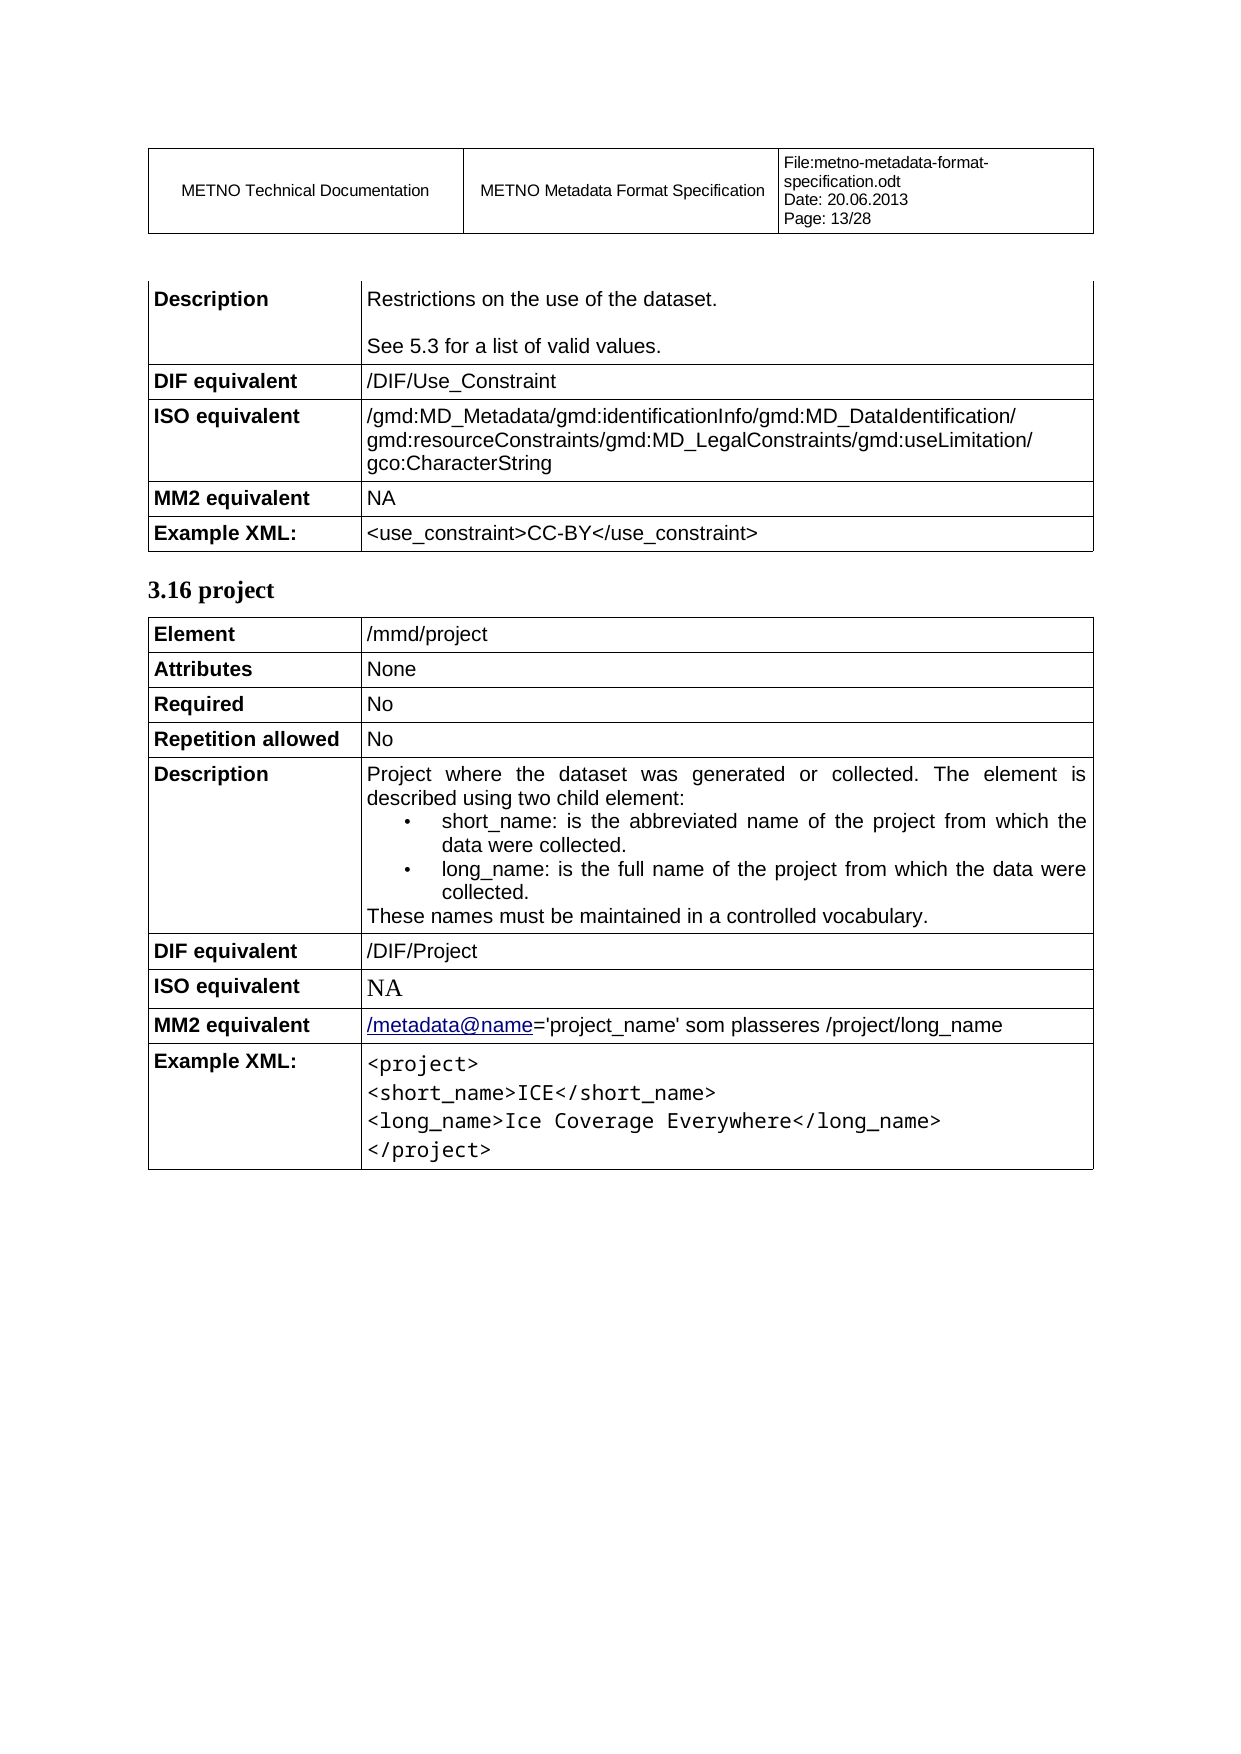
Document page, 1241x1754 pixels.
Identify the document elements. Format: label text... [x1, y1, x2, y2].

table_cell NA [362, 970, 1093, 1008]
table_cell Restrictions on the use of the dataset. See 5.3 for a list of valid values. [362, 281, 1093, 364]
table_cell DIF equivalent [149, 934, 361, 969]
table_cell Project where the dataset was generated or collected. The element is described using two child element: short_name: is the abbreviated name of the project from which the data were collected. long_name: is the full name of the project from which the data were collected. These names must be maintained in a controlled vocabulary. [362, 758, 1093, 933]
table_header Element [149, 618, 361, 652]
table_cell NA [362, 482, 1093, 516]
table_cell DIF equivalent [149, 365, 361, 399]
table_cell <use_constraint>CC-BY</use_constraint> [362, 517, 1093, 551]
table_cell ISO equivalent [149, 400, 361, 481]
table_cell /gmd:MD_Metadata/gmd:identificationInfo/gmd:MD_DataIdentification/gmd:resourceConstraints/gmd:MD_LegalConstraints/gmd:useLimitation/gco:CharacterString [362, 400, 1093, 481]
table_cell Example XML: [149, 1044, 361, 1169]
table_cell ISO equivalent [149, 970, 361, 1008]
table_cell /DIF/Use_Constraint [362, 365, 1093, 399]
table_cell Description [149, 281, 361, 364]
table_cell None [362, 653, 1093, 687]
table_cell /DIF/Project [362, 934, 1093, 969]
table_cell MM2 equivalent [149, 482, 361, 516]
table_cell Example XML: [149, 517, 361, 551]
table_cell Required [149, 688, 361, 722]
table_header /mmd/project [362, 618, 1093, 652]
table_cell MM2 equivalent [149, 1009, 361, 1043]
table_cell No [362, 688, 1093, 722]
table_cell No [362, 723, 1093, 757]
table_cell Description [149, 758, 361, 933]
table_cell <project> <short_name>ICE</short_name> <long_name>Ice Coverage Everywhere</long_name> </project> [362, 1044, 1093, 1169]
table_cell Repetition allowed [149, 723, 361, 757]
table_cell /metadata@name='project_name' som plasseres /project/long_name [362, 1009, 1093, 1043]
subtitle project [148, 576, 1093, 604]
table_cell Attributes [149, 653, 361, 687]
